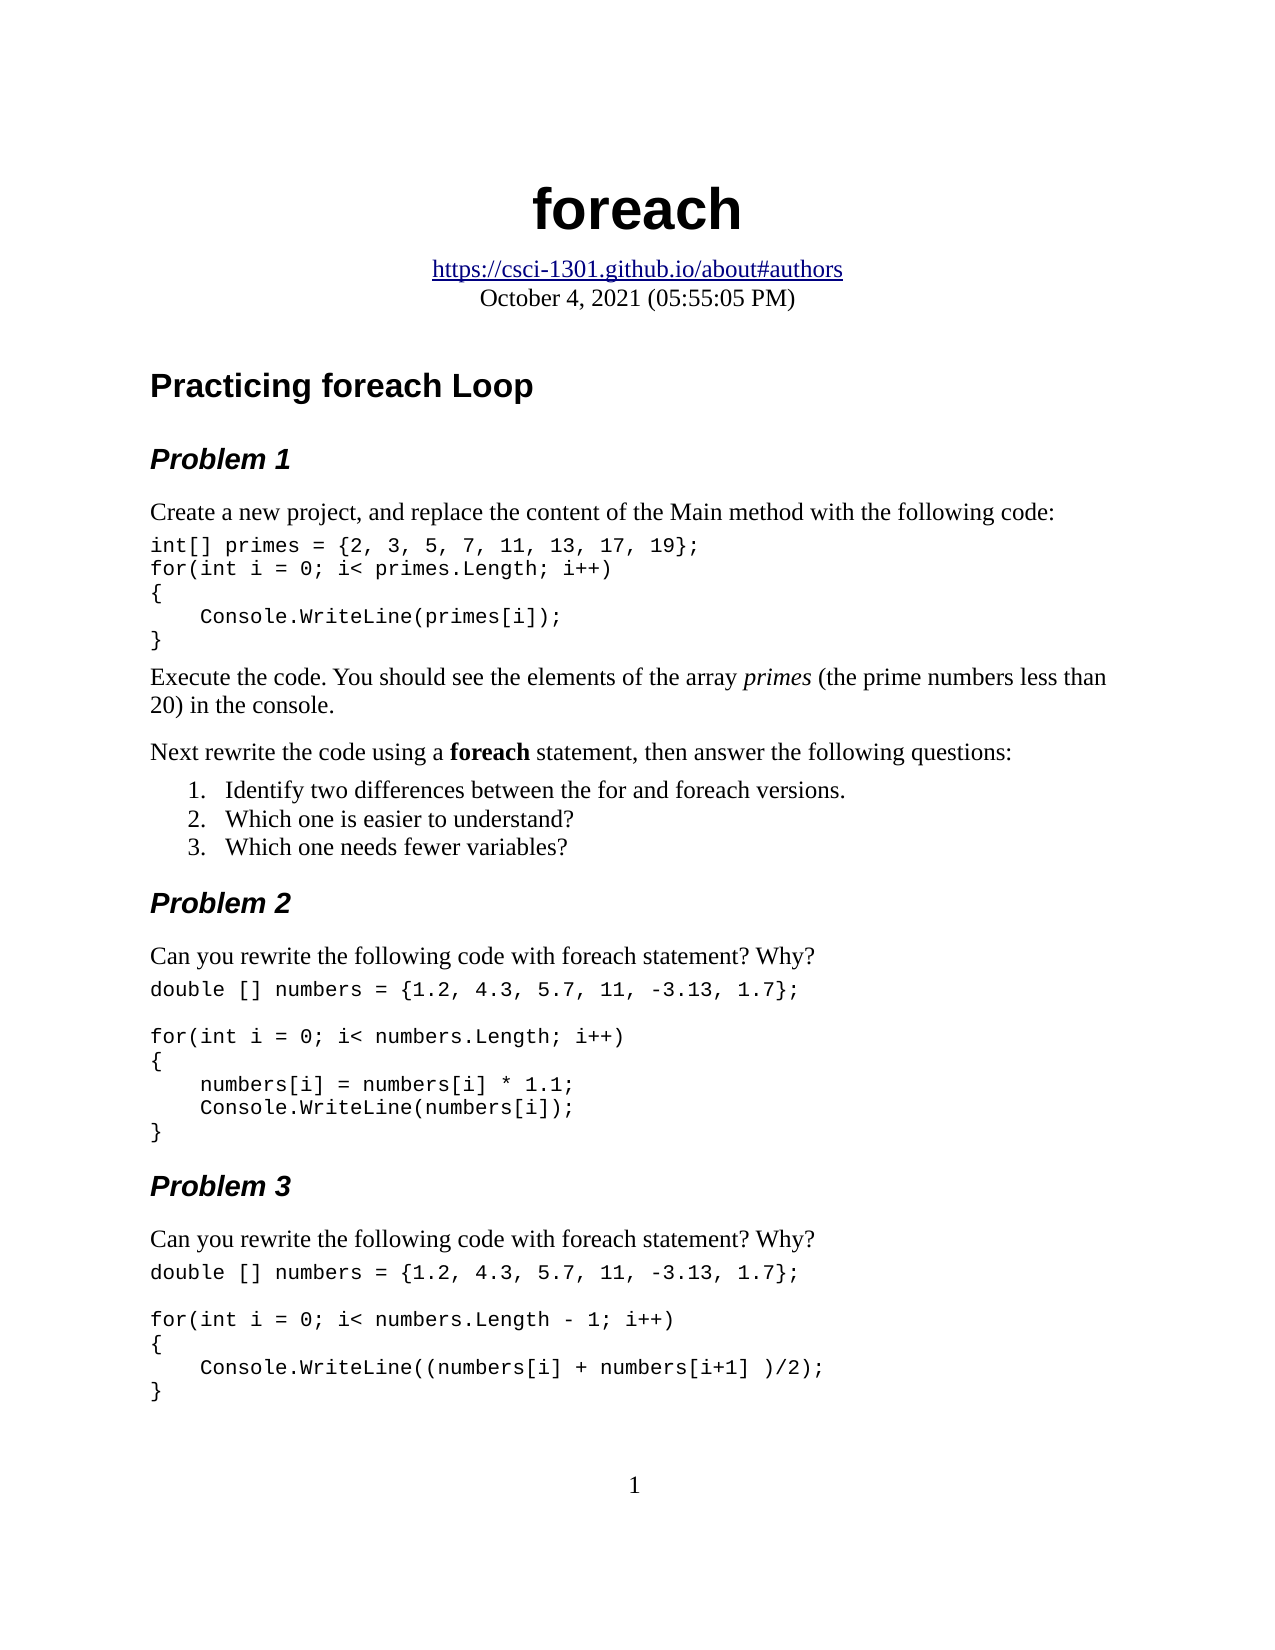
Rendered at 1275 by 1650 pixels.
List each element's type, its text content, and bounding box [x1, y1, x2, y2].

text for(int i = 0; i< numbers.Length - 1; i++) [150, 1309, 1125, 1333]
subtitle Practicing foreach Loop [150, 366, 1125, 404]
text Console.WriteLine(numbers[i]); [150, 1097, 1125, 1121]
subtitle Problem 3 [150, 1169, 1125, 1203]
text Create a new project, and replace the content of the Main method with the following code: [150, 497, 1125, 526]
text double [] numbers = {1.2, 4.3, 5.7, 11, -3.13, 1.7}; [150, 1262, 1125, 1286]
title foreach [150, 175, 1125, 242]
text for(int i = 0; i< primes.Length; i++) [150, 558, 1125, 582]
text Can you rewrite the following code with foreach statement? Why? [150, 1224, 1125, 1253]
text Next rewrite the code using a foreach statement, then answer the following questions: [150, 737, 1125, 766]
list Which one needs fewer variables? [187, 832, 1125, 861]
subtitle Problem 1 [150, 442, 1125, 476]
text double [] numbers = {1.2, 4.3, 5.7, 11, -3.13, 1.7}; [150, 979, 1125, 1003]
text } [150, 629, 1125, 653]
text Console.WriteLine((numbers[i] + numbers[i+1] )/2); [150, 1357, 1125, 1380]
list Which one is easier to understand? [187, 804, 1125, 832]
text { [150, 1050, 1125, 1073]
text numbers[i] = numbers[i] * 1.1; [150, 1073, 1125, 1097]
list Identify two differences between the for and foreach versions. [187, 775, 1125, 804]
text } [150, 1380, 1125, 1404]
subtitle Problem 2 [150, 886, 1125, 920]
text } [150, 1121, 1125, 1144]
text https://csci-1301.github.io/about#authors [150, 254, 1125, 283]
text Console.WriteLine(primes[i]); [150, 606, 1125, 629]
text { [150, 582, 1125, 606]
text Execute the code. You should see the elements of the array primes (the prime numbers less than 20) in the console. [150, 662, 1125, 719]
text { [150, 1333, 1125, 1357]
text Can you rewrite the following code with foreach statement? Why? [150, 941, 1125, 970]
text int[] primes = {2, 3, 5, 7, 11, 13, 17, 19}; [150, 535, 1125, 558]
text for(int i = 0; i< numbers.Length; i++) [150, 1026, 1125, 1050]
text October 4, 2021 (05:55:05 PM) [150, 283, 1125, 312]
